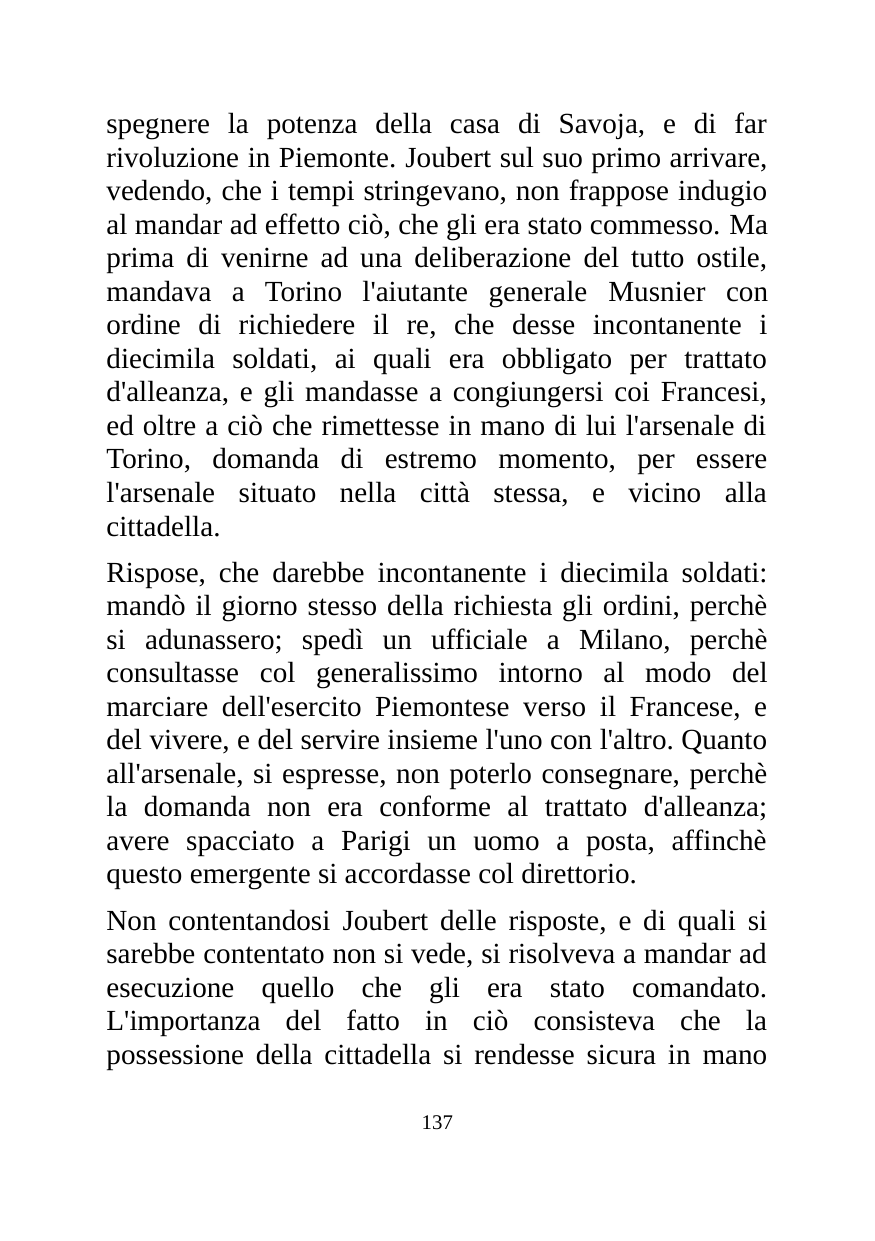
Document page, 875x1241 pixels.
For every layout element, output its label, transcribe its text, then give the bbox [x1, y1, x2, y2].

text Non contentandosi Joubert delle risposte, e di quali si sarebbe contentato non si vede, si risolveva a mandar ad esecuzione quello che gli era stato comandato. L'importanza del fatto in ciò consisteva che la possessione della cittadella si rendesse sicura in mano [106, 903, 768, 1070]
text spegnere la potenza della casa di Savoja, e di far rivoluzione in Piemonte. Joubert sul suo primo arrivare, vedendo, che i tempi stringevano, non frappose indugio al mandar ad effetto ciò, che gli era stato commesso. Ma prima di venirne ad una deliberazione del tutto ostile, mandava a Torino l'aiutante generale Musnier con ordine di richiedere il re, che desse incontanente i diecimila soldati, ai quali era obbligato per trattato d'alleanza, e gli mandasse a congiungersi coi Francesi, ed oltre a ciò che rimettesse in mano di lui l'arsenale di Torino, domanda di estremo momento, per essere l'arsenale situato nella città stessa, e vicino alla cittadella. [106, 106, 768, 542]
text Rispose, che darebbe incontanente i diecimila soldati: mandò il giorno stesso della richiesta gli ordini, perchè si adunassero; spedì un ufficiale a Milano, perchè consultasse col generalissimo intorno al modo del marciare dell'esercito Piemontese verso il Francese, e del vivere, e del servire insieme l'uno con l'altro. Quanto all'arsenale, si espresse, non poterlo consegnare, perchè la domanda non era conforme al trattato d'alleanza; avere spacciato a Parigi un uomo a posta, affinchè questo emergente si accordasse col direttorio. [106, 555, 768, 890]
